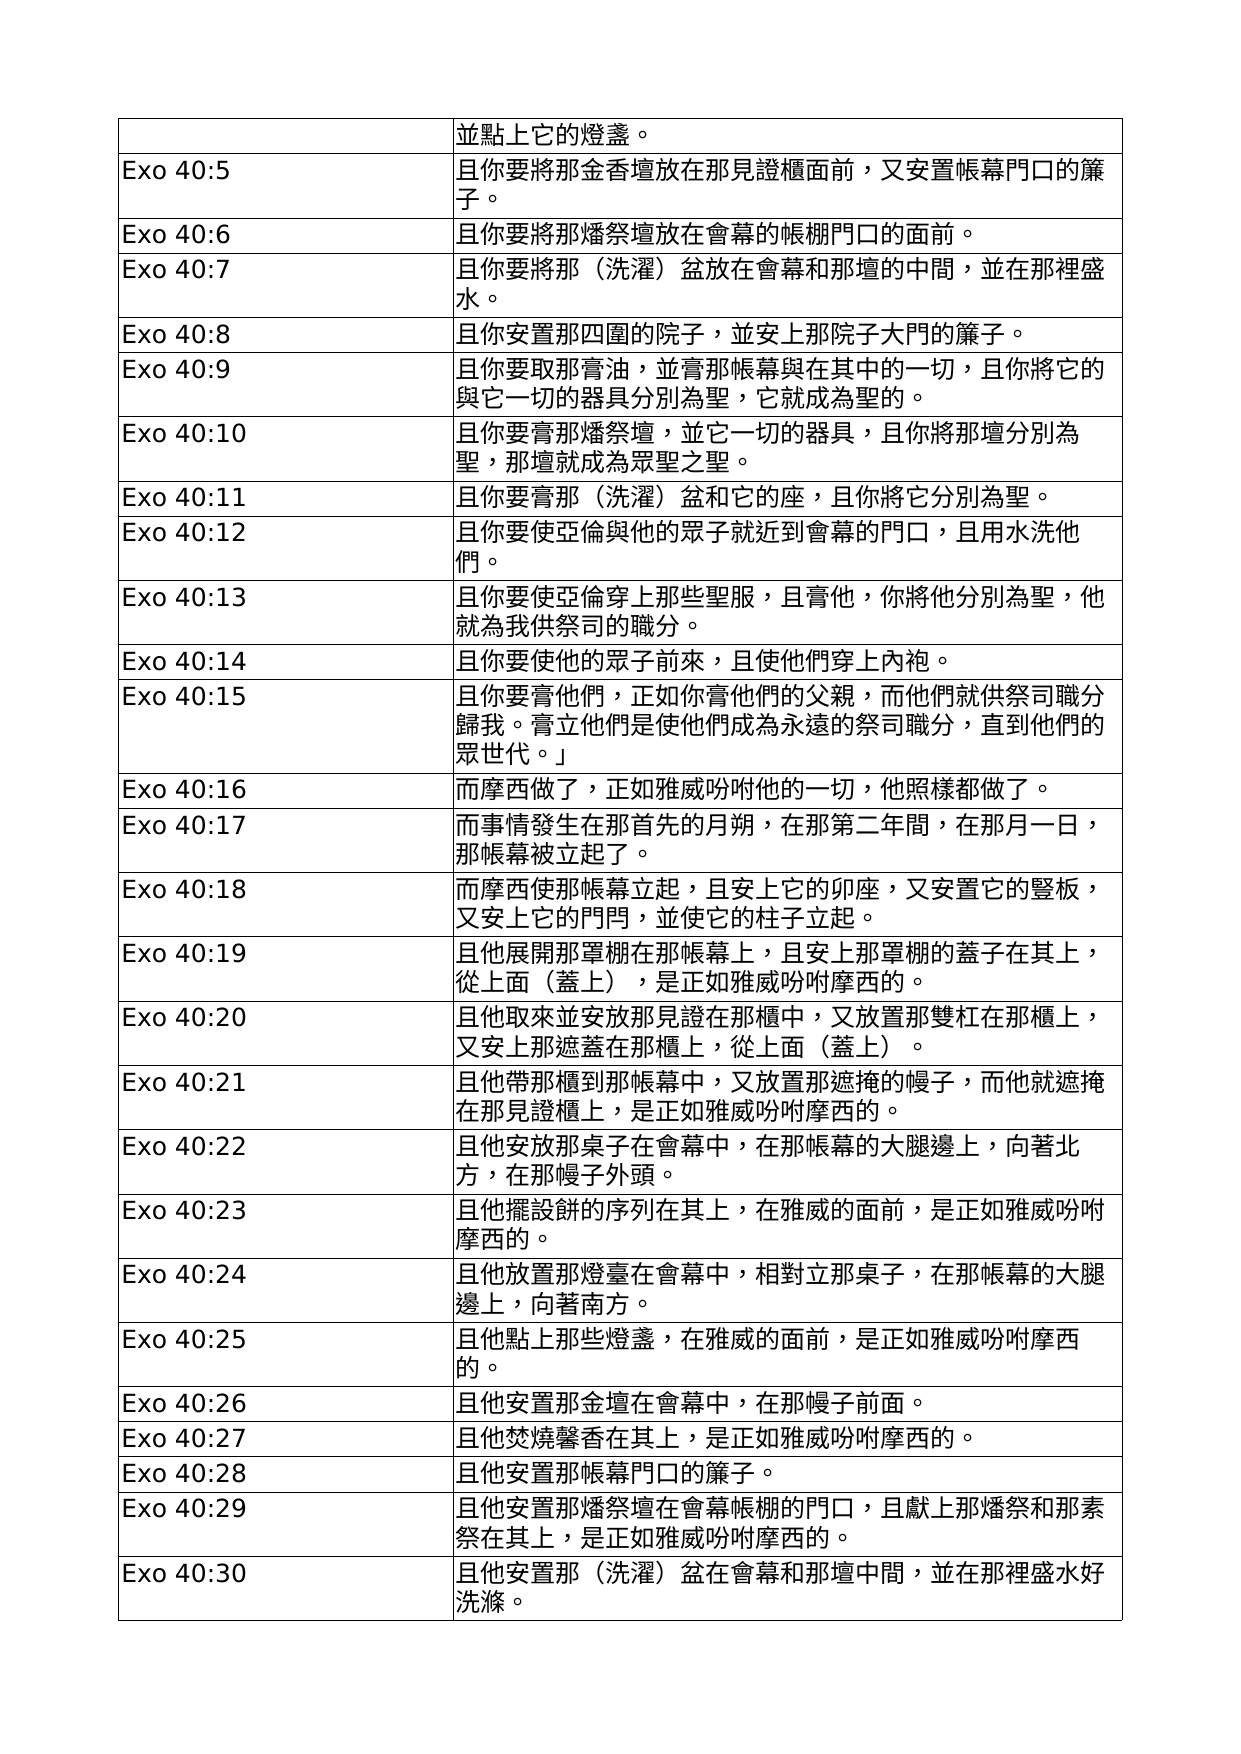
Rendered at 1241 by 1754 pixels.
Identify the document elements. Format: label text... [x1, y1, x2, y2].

table_cell Exo 40:22 [119, 1130, 453, 1193]
table_cell 且你要膏那燔祭壇，並它一切的器具，且你將那壇分別為聖，那壇就成為眾聖之聖。 [454, 417, 1122, 481]
table_cell Exo 40:10 [119, 417, 453, 481]
table_cell Exo 40:25 [119, 1323, 453, 1386]
table_cell Exo 40:17 [119, 809, 453, 872]
table_cell 而事情發生在那首先的月朔，在那第二年間，在那月一日，那帳幕被立起了。 [454, 809, 1122, 872]
table_cell 且他安置那燔祭壇在會幕帳棚的門口，且獻上那燔祭和那素祭在其上，是正如雅威吩咐摩西的。 [454, 1493, 1122, 1556]
table_cell Exo 40:28 [119, 1457, 453, 1492]
table_cell Exo 40:11 [119, 482, 453, 516]
table_cell Exo 40:27 [119, 1422, 453, 1456]
table_cell 且他焚燒馨香在其上，是正如雅威吩咐摩西的。 [454, 1422, 1122, 1456]
table_cell Exo 40:14 [119, 645, 453, 679]
table_cell Exo 40:12 [119, 517, 453, 580]
table_cell Exo 40:29 [119, 1493, 453, 1556]
table_cell 而摩西使那帳幕立起，且安上它的卯座，又安置它的豎板，又安上它的門閂，並使它的柱子立起。 [454, 873, 1122, 936]
table_cell Exo 40:7 [119, 254, 453, 317]
table_cell 且他放置那燈臺在會幕中，相對立那桌子，在那帳幕的大腿邊上，向著南方。 [454, 1259, 1122, 1322]
table_cell 且他擺設餅的序列在其上，在雅威的面前，是正如雅威吩咐摩西的。 [454, 1195, 1122, 1258]
table_cell Exo 40:8 [119, 318, 453, 352]
table_cell Exo 40:9 [119, 353, 453, 416]
table_cell 且你要取那膏油，並膏那帳幕與在其中的一切，且你將它的與它一切的器具分別為聖，它就成為聖的。 [454, 353, 1122, 416]
table_cell 且他帶那櫃到那帳幕中，又放置那遮掩的幔子，而他就遮掩在那見證櫃上，是正如雅威吩咐摩西的。 [454, 1066, 1122, 1129]
table_cell 且你要將那金香壇放在那見證櫃面前，又安置帳幕門口的簾子。 [454, 154, 1122, 217]
table_cell Exo 40:26 [119, 1387, 453, 1421]
table_cell 且你要膏他們，正如你膏他們的父親，而他們就供祭司職分歸我。膏立他們是使他們成為永遠的祭司職分，直到他們的眾世代。」 [454, 680, 1122, 773]
table_cell 且他展開那罩棚在那帳幕上，且安上那罩棚的蓋子在其上，從上面（蓋上），是正如雅威吩咐摩西的。 [454, 937, 1122, 1001]
table_cell 且他安放那桌子在會幕中，在那帳幕的大腿邊上，向著北方，在那幔子外頭。 [454, 1130, 1122, 1193]
table_cell Exo 40:15 [119, 680, 453, 773]
table_cell 且你要使亞倫穿上那些聖服，且膏他，你將他分別為聖，他就為我供祭司的職分。 [454, 581, 1122, 644]
table_cell 而摩西做了，正如雅威吩咐他的一切，他照樣都做了。 [454, 774, 1122, 808]
table_cell 且你要使亞倫與他的眾子就近到會幕的門口，且用水洗他們。 [454, 517, 1122, 580]
table_cell Exo 40:23 [119, 1195, 453, 1258]
table_cell 且你要將那（洗濯）盆放在會幕和那壇的中間，並在那裡盛水。 [454, 254, 1122, 317]
table_cell 且你安置那四圍的院子，並安上那院子大門的簾子。 [454, 318, 1122, 352]
table_cell Exo 40:21 [119, 1066, 453, 1129]
table_cell 並點上它的燈盞。 [454, 119, 1122, 153]
table_cell [119, 119, 453, 153]
table_cell Exo 40:24 [119, 1259, 453, 1322]
table_cell 且他安置那金壇在會幕中，在那幔子前面。 [454, 1387, 1122, 1421]
table_cell Exo 40:30 [119, 1557, 453, 1620]
table_cell 且他安置那帳幕門口的簾子。 [454, 1457, 1122, 1492]
table_cell Exo 40:18 [119, 873, 453, 936]
table_cell 且他安置那（洗濯）盆在會幕和那壇中間，並在那裡盛水好洗滌。 [454, 1557, 1122, 1620]
table_cell Exo 40:20 [119, 1002, 453, 1065]
table_cell Exo 40:19 [119, 937, 453, 1001]
table_cell 且他取來並安放那見證在那櫃中，又放置那雙杠在那櫃上，又安上那遮蓋在那櫃上，從上面（蓋上）。 [454, 1002, 1122, 1065]
table_cell Exo 40:5 [119, 154, 453, 217]
table_cell Exo 40:13 [119, 581, 453, 644]
table_cell 且你要膏那（洗濯）盆和它的座，且你將它分別為聖。 [454, 482, 1122, 516]
table_cell 且你要將那燔祭壇放在會幕的帳棚門口的面前。 [454, 219, 1122, 253]
table_cell Exo 40:16 [119, 774, 453, 808]
table_cell Exo 40:6 [119, 219, 453, 253]
table_cell 且你要使他的眾子前來，且使他們穿上內袍。 [454, 645, 1122, 679]
table_cell 且他點上那些燈盞，在雅威的面前，是正如雅威吩咐摩西的。 [454, 1323, 1122, 1386]
